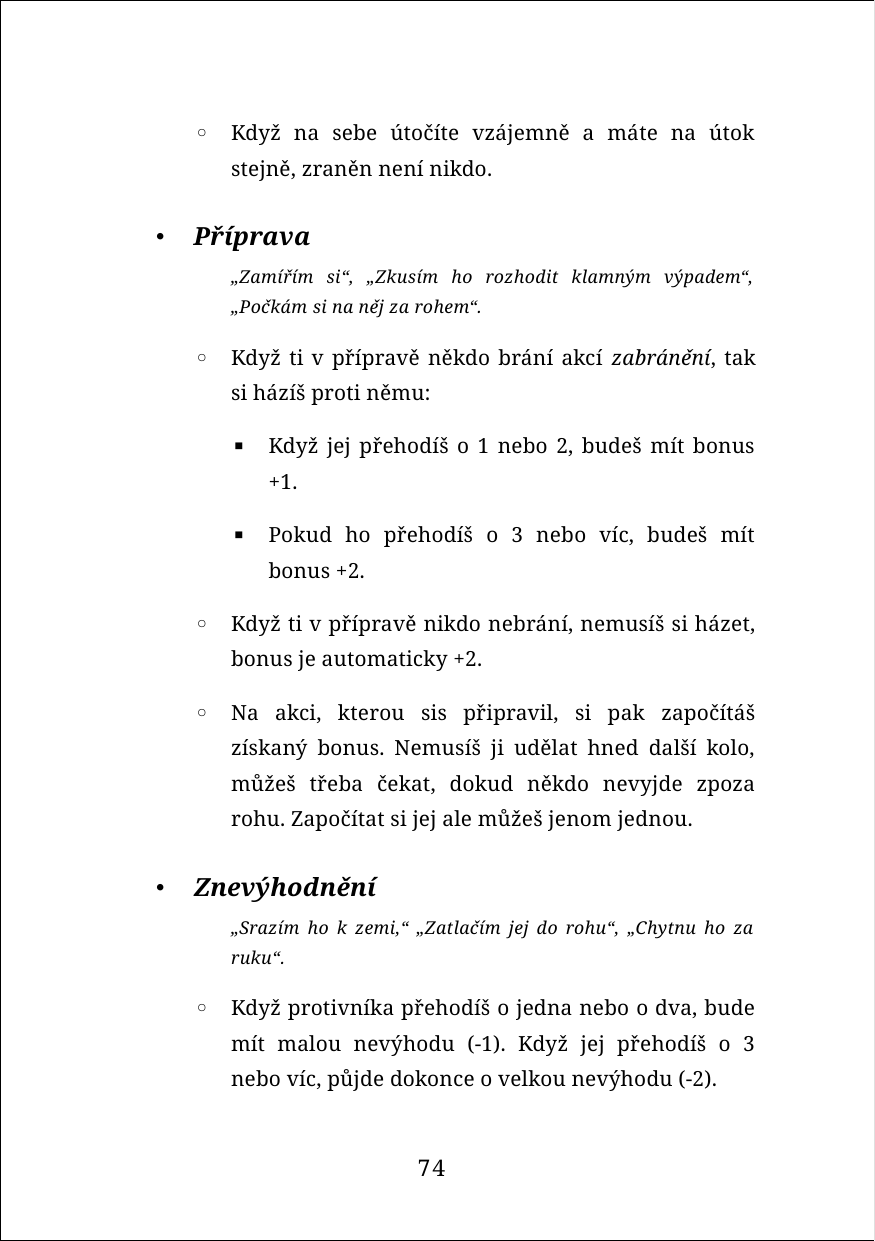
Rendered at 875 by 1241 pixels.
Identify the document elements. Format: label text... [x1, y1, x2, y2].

subtitle Příprava [156, 219, 756, 253]
list Když protivníka přehodíš o jedna nebo o dva, bude mít malou nevýhodu (-1). Když jej přehodíš o 3 nebo víc, půjde dokonce o velkou nevýhodu (-2). [193, 993, 756, 1093]
list Když na sebe útočíte vzájemně a máte na útok stejně, zraněn není nikdo. [193, 118, 756, 182]
list Když ti v přípravě někdo brání akcí zabránění, tak si házíš proti němu: [193, 343, 756, 407]
list Pokud ho přehodíš o 3 nebo víc, budeš mít bonus +2. [231, 520, 756, 584]
list Na akci, kterou sis připravil, si pak započítáš získaný bonus. Nemusíš ji udělat hned další kolo, můžeš třeba čekat, dokud někdo nevyjde zpoza rohu. Započítat si jej ale můžeš jenom jednou. [193, 698, 756, 833]
list Když jej přehodíš o 1 nebo 2, budeš mít bonus +1. [231, 431, 756, 495]
subtitle Znevýhodnění [156, 869, 756, 903]
list Když ti v přípravě nikdo nebrání, nemusíš si házet, bonus je automaticky +2. [193, 609, 756, 673]
list „Srazím ho k zemi,“ „Zatlačím jej do rohu“, „Chytnu ho za ruku“. [193, 915, 756, 969]
list „Zamířím si“, „Zkusím ho rozhodit klamným výpadem“, „Počkám si na něj za rohem“. [193, 264, 756, 319]
